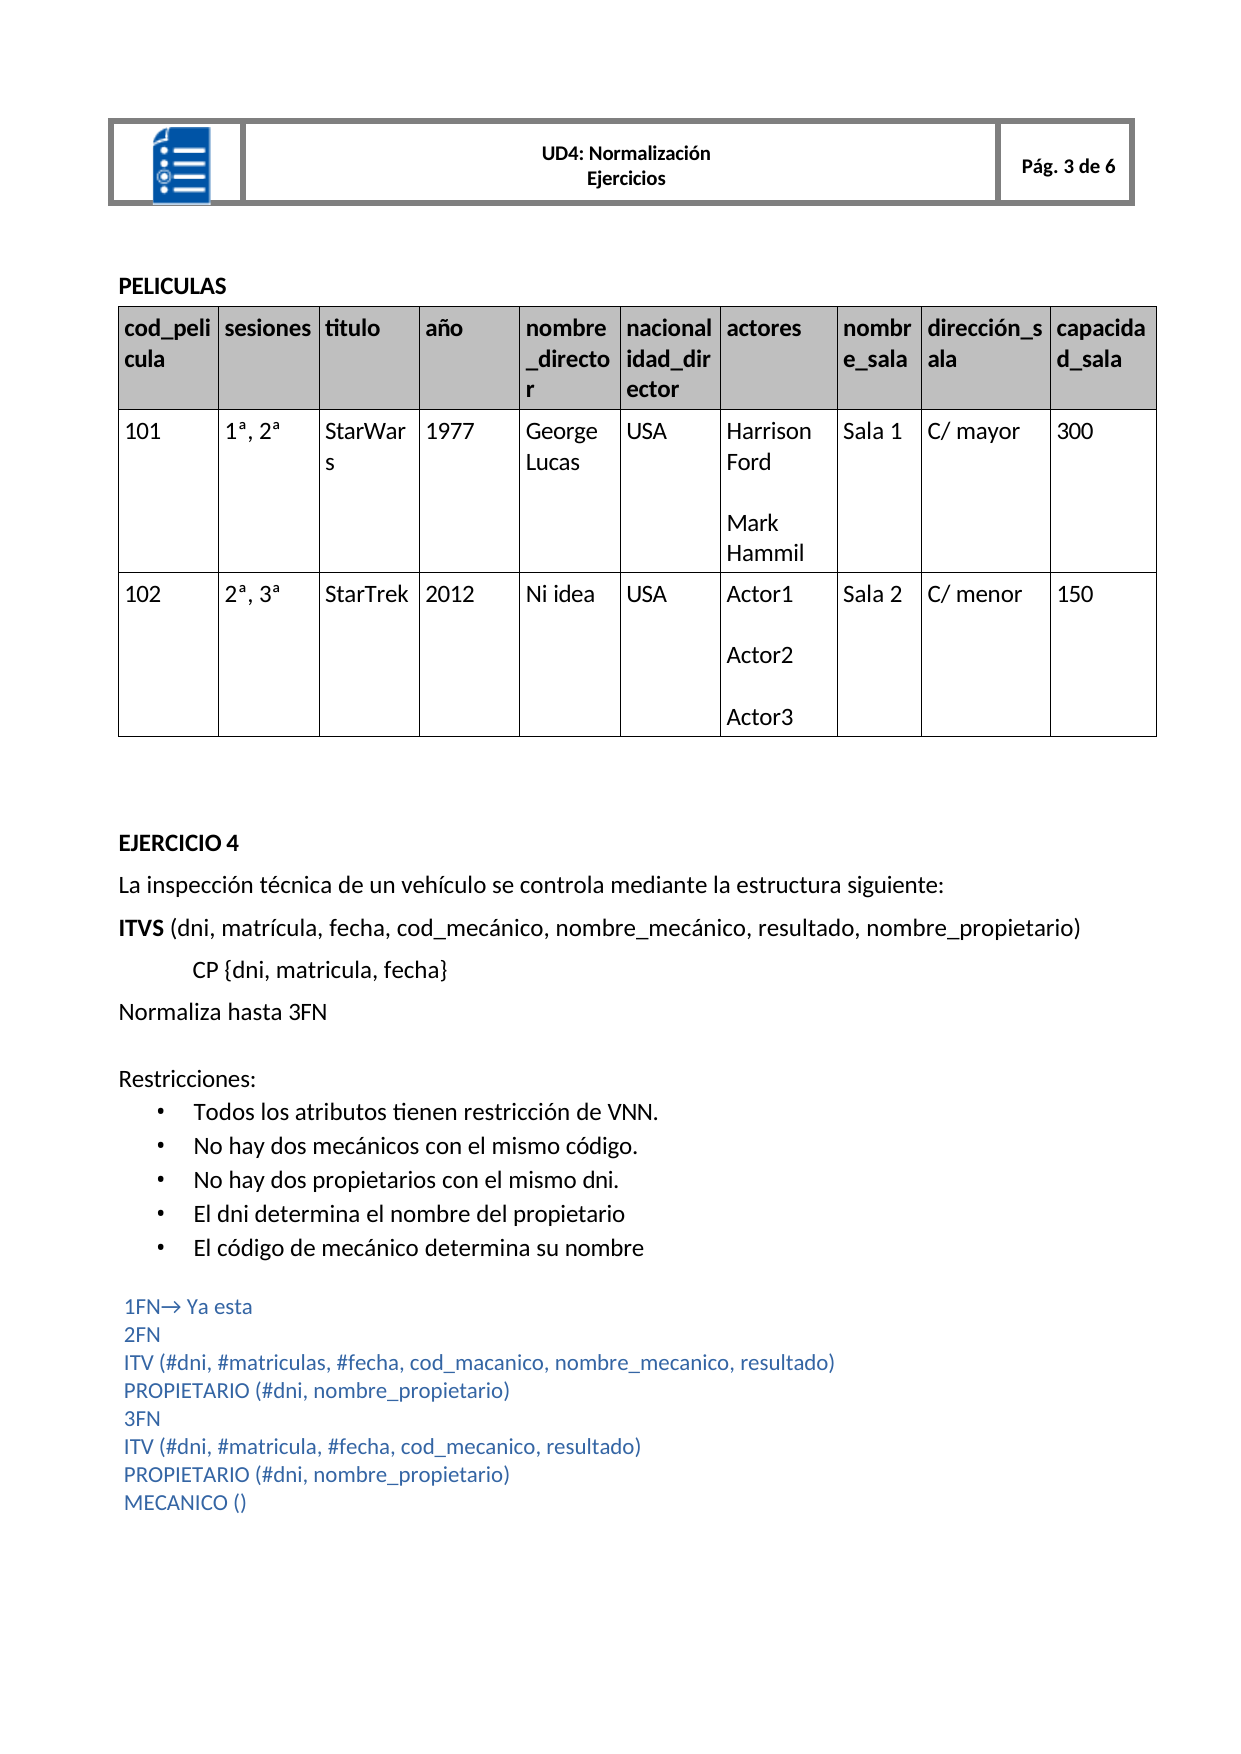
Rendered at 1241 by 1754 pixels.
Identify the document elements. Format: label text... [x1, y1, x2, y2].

table_header capacida d_sala [1051, 307, 1156, 409]
table_cell 101 [119, 410, 218, 572]
table_cell 150 [1051, 573, 1156, 736]
table_cell Harrison Ford Mark Hammil [721, 410, 837, 572]
text Restricciones: [118, 1063, 1167, 1094]
table_header nacional idad_dir ector [621, 307, 720, 409]
table_header sesiones [219, 307, 319, 409]
list No hay dos mecánicos con el mismo código. [156, 1128, 1167, 1162]
table_cell C/ menor [922, 573, 1050, 736]
text Normaliza hasta 3FN [118, 996, 1167, 1027]
text ITVS (dni, matrícula, fecha, cod_mecánico, nombre_mecánico, resultado, nombre_propietario) CP {dni, matricula, fecha} [118, 912, 1095, 985]
list 3FN [124, 1404, 1167, 1432]
list PROPIETARIO (#dni, nombre_propietario) [124, 1376, 1167, 1404]
table_header año [420, 307, 519, 409]
text La inspección técnica de un vehículo se controla mediante la estructura siguiente: [118, 870, 1167, 900]
list ITV (#dni, #matricula, #fecha, cod_mecanico, resultado) [124, 1432, 1167, 1460]
list Todos los atributos tienen restricción de VNN. [156, 1094, 1167, 1128]
table_cell 2ª, 3ª [219, 573, 319, 736]
table_cell StarTrek [320, 573, 419, 736]
table_cell StarWar s [320, 410, 419, 572]
table_cell Sala 1 [838, 410, 921, 572]
table_cell Actor1 Actor2 Actor3 [721, 573, 837, 736]
table_cell USA [621, 573, 720, 736]
table_cell Sala 2 [838, 573, 921, 736]
table_header nombr e_sala [838, 307, 921, 409]
table_cell 300 [1051, 410, 1156, 572]
table_header dirección_s ala [922, 307, 1050, 409]
list 2FN [124, 1320, 1167, 1348]
table_cell 1977 [420, 410, 519, 572]
list El código de mecánico determina su nombre [156, 1230, 1167, 1264]
table_cell George Lucas [520, 410, 620, 572]
table_header nombre _directo r [520, 307, 620, 409]
text EJERCICIO 4 [118, 827, 1167, 858]
table_header titulo [320, 307, 419, 409]
table_cell Ni idea [520, 573, 620, 736]
table_cell 2012 [420, 573, 519, 736]
table_cell USA [621, 410, 720, 572]
list ITV (#dni, #matriculas, #fecha, cod_macanico, nombre_mecanico, resultado) [124, 1348, 1167, 1376]
list MECANICO () [124, 1488, 1167, 1516]
list El dni determina el nombre del propietario [156, 1196, 1167, 1230]
picture [152, 127, 211, 205]
table_cell C/ mayor [922, 410, 1050, 572]
subtitle PELICULAS [118, 270, 1167, 301]
list PROPIETARIO (#dni, nombre_propietario) [124, 1460, 1167, 1488]
table_header actores [721, 307, 837, 409]
table_cell 102 [119, 573, 218, 736]
table_cell 1ª, 2ª [219, 410, 319, 572]
list 1FN→ Ya esta [124, 1292, 1167, 1320]
table_header cod_peli cula [119, 307, 218, 409]
list No hay dos propietarios con el mismo dni. [156, 1162, 1167, 1196]
